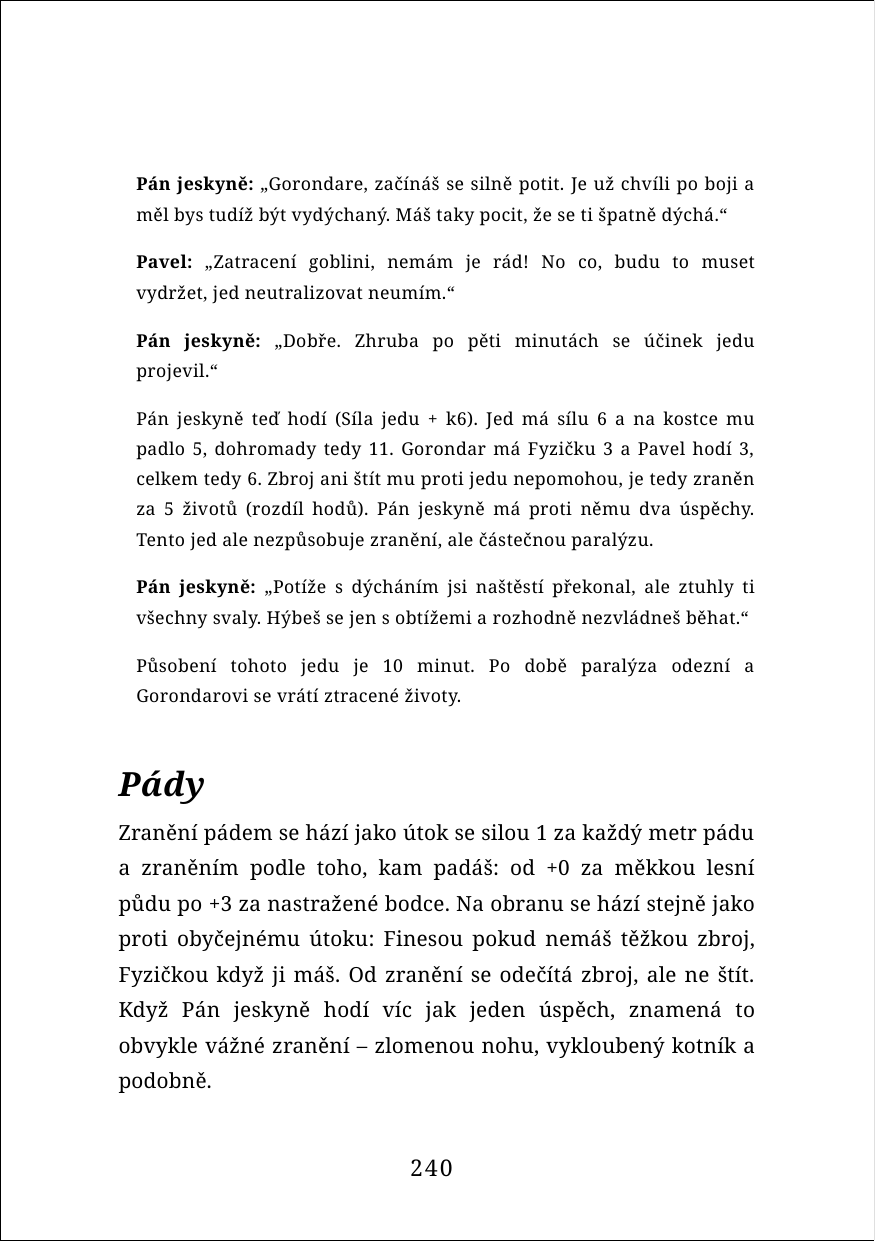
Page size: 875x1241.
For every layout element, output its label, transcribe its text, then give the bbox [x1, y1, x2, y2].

text Působení tohoto jedu je 10 minut. Po době paralýza odezní a Gorondarovi se vrátí ztracené životy. [136, 653, 756, 707]
text Zranění pádem se hází jako útok se silou 1 za každý metr pádu a zraněním podle toho, kam padáš: od +0 za měkkou lesní půdu po +3 za nastražené bodce. Na obranu se hází stejně jako proti obyčejnému útoku: Finesou pokud nemáš těžkou zbroj, Fyzičkou když ji máš. Od zranění se odečítá zbroj, ale ne štít. Když Pán jeskyně hodí víc jak jeden úspěch, znamená to obvykle vážné zranění – zlomenou nohu, vykloubený kotník a podobně. [118, 818, 756, 1095]
text Pavel: „Zatracení goblini, nemám je rád! No co, budu to muset vydržet, jed neutralizovat neumím.“ [136, 250, 756, 304]
text Pán jeskyně: „Potíže s dýcháním jsi naštěstí překonal, ale ztuhly ti všechny svaly. Hýbeš se jen s obtížemi a rozhodně nezvládneš běhat.“ [136, 575, 756, 629]
text Pán jeskyně teď hodí (Síla jedu + k6). Jed má sílu 6 a na kostce mu padlo 5, dohromady tedy 11. Gorondar má Fyzičku 3 a Pavel hodí 3, celkem tedy 6. Zbroj ani štít mu proti jedu nepomohou, je tedy zraněn za 5 životů (rozdíl hodů). Pán jeskyně má proti němu dva úspěchy. Tento jed ale nezpůsobuje zranění, ale částečnou paralýzu. [136, 406, 756, 551]
text Pán jeskyně: „Gorondare, začínáš se silně potit. Je už chvíli po boji a měl bys tudíž být vydýchaný. Máš taky pocit, že se ti špatně dýchá.“ [136, 172, 756, 226]
text Pán jeskyně: „Dobře. Zhruba po pěti minutách se účinek jedu projevil.“ [136, 328, 756, 382]
subtitle Pády [118, 761, 756, 806]
